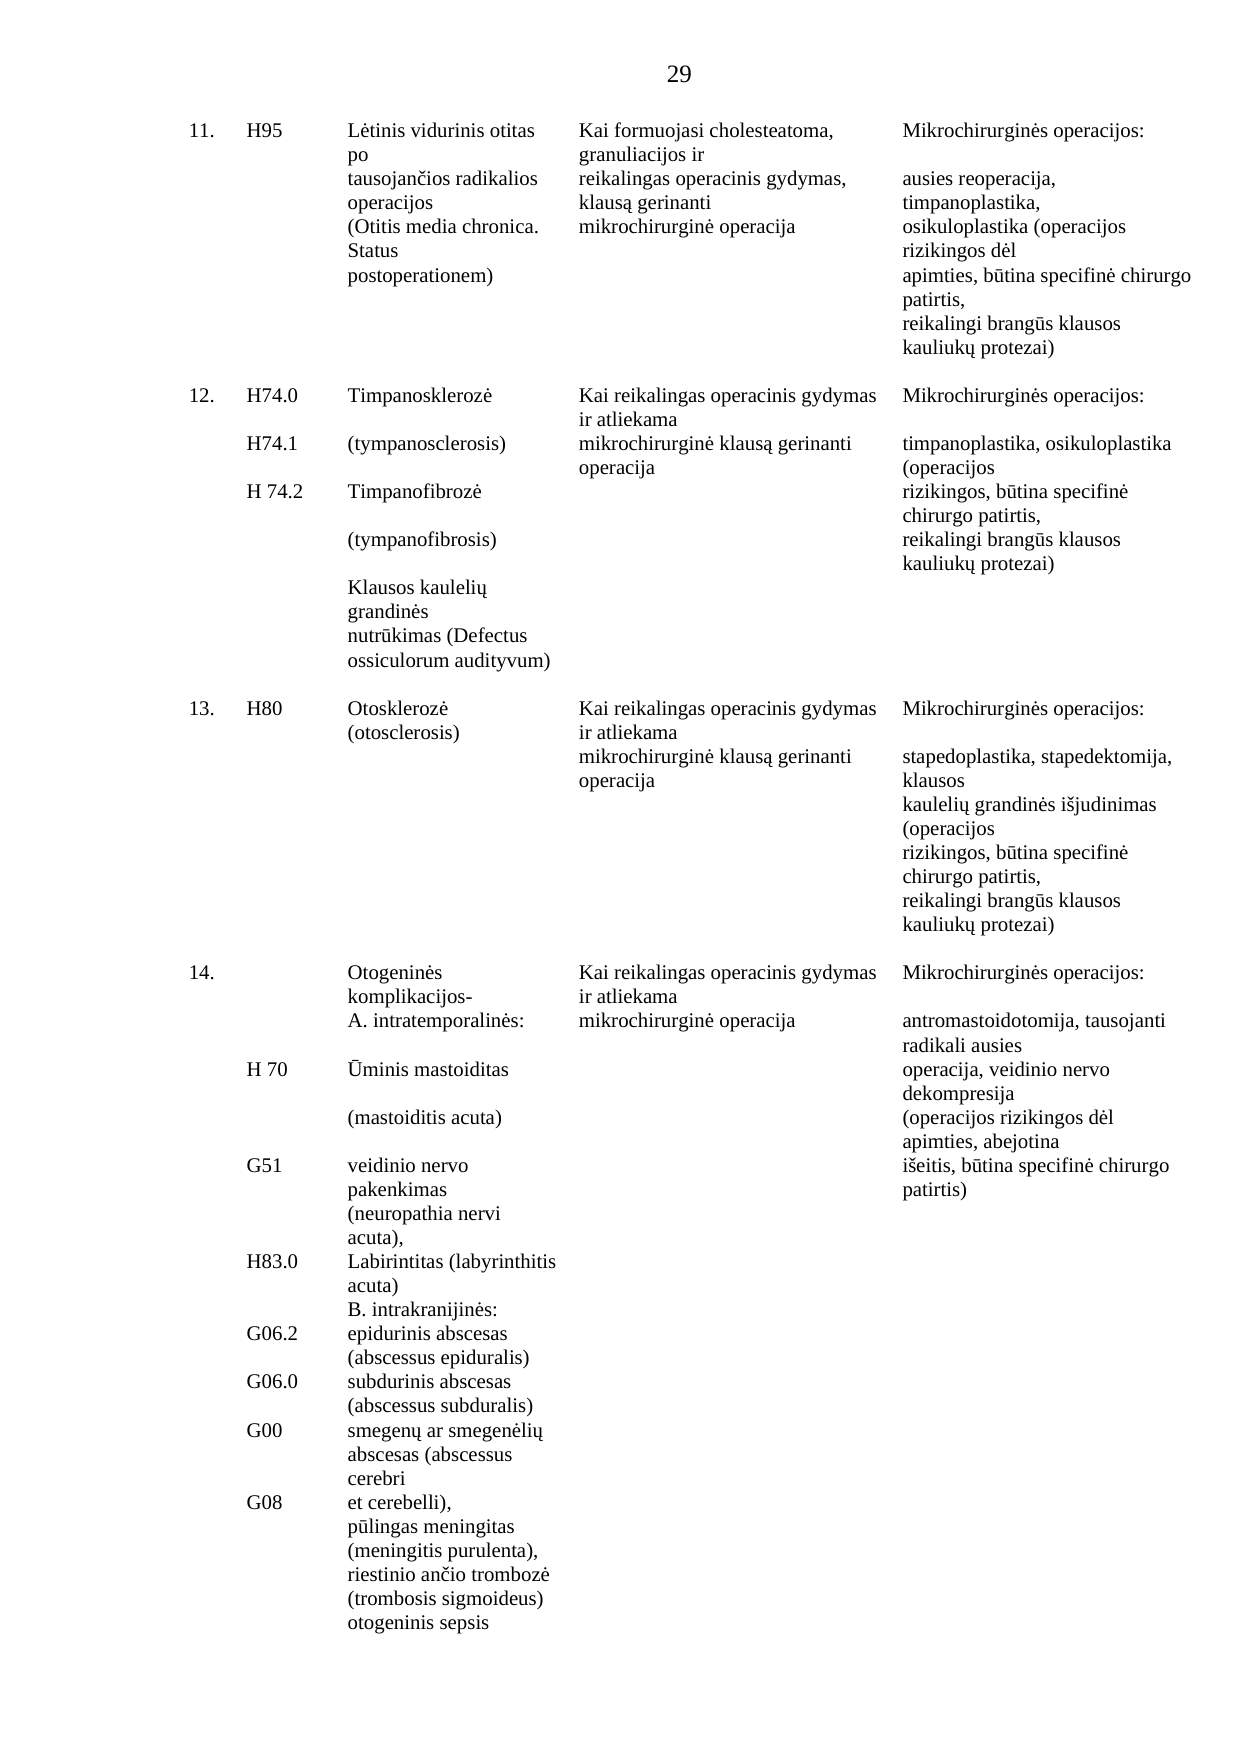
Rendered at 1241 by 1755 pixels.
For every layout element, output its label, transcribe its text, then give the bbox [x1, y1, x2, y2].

table_cell [891, 1297, 1204, 1321]
table_cell [177, 359, 235, 383]
table_cell apimties, būtina specifinė chirurgo patirtis, [891, 263, 1204, 311]
table_cell [177, 1562, 235, 1586]
table_cell [568, 1610, 891, 1634]
table_cell [891, 1345, 1204, 1369]
table_cell [568, 1394, 891, 1417]
table_cell [336, 744, 567, 792]
table_cell (mastoiditis acuta) [336, 1105, 567, 1153]
table_cell antromastoidotomija, tausojanti radikali ausies [891, 1009, 1204, 1057]
table_cell Kai reikalingas operacinis gydymas ir atliekama [568, 696, 891, 744]
table_cell [891, 1514, 1204, 1538]
table_cell [177, 1249, 235, 1297]
table_cell Otogeninės komplikacijos- [336, 960, 567, 1008]
table_cell Mikrochirurginės operacijos: [891, 383, 1204, 431]
table_cell [568, 888, 891, 936]
table_cell [336, 311, 567, 359]
table_cell mikrochirurginė operacija [568, 1009, 891, 1057]
table_cell smegenų ar smegenėlių [336, 1418, 567, 1442]
table_cell [891, 672, 1204, 696]
table_cell ausies reoperacija, timpanoplastika, [891, 166, 1204, 214]
table_cell (trombosis sigmoideus) [336, 1586, 567, 1610]
table_cell [177, 1321, 235, 1345]
table_cell nutrūkimas (Defectus [336, 624, 567, 647]
table_cell [177, 1514, 235, 1538]
table_cell [177, 672, 235, 696]
table_cell [177, 527, 235, 575]
table_cell veidinio nervo pakenkimas [336, 1153, 567, 1201]
table_cell [177, 624, 235, 647]
table_cell Timpanosklerozė [336, 383, 567, 431]
table_cell H83.0 [235, 1249, 336, 1297]
table_cell G08 [235, 1490, 336, 1514]
table_cell otogeninis sepsis [336, 1610, 567, 1634]
table_cell osikuloplastika (operacijos rizikingos dėl [891, 214, 1204, 262]
table_cell [235, 1105, 336, 1153]
table_cell [891, 1490, 1204, 1514]
table_cell reikalingi brangūs klausos kauliukų protezai) [891, 888, 1204, 936]
table_cell (meningitis purulenta), [336, 1538, 567, 1562]
table_cell stapedoplastika, stapedektomija, klausos [891, 744, 1204, 792]
table_cell [568, 311, 891, 359]
table_cell [235, 1562, 336, 1586]
table_cell [177, 1538, 235, 1562]
table_cell G51 [235, 1153, 336, 1201]
table_cell [568, 1490, 891, 1514]
table_cell [336, 840, 567, 888]
table_cell [235, 936, 336, 960]
table_cell [177, 1105, 235, 1153]
table_cell [891, 575, 1204, 623]
table_cell (abscessus epiduralis) [336, 1345, 567, 1369]
table_cell [891, 1538, 1204, 1562]
table_cell tausojančios radikalios operacijos [336, 166, 567, 214]
table_cell 12. [177, 383, 235, 431]
table_cell [235, 311, 336, 359]
table_cell [891, 1249, 1204, 1297]
table_cell [177, 214, 235, 262]
table_cell reikalingi brangūs klausos kauliukų protezai) [891, 311, 1204, 359]
table_cell rizikingos, būtina specifinė chirurgo patirtis, [891, 479, 1204, 527]
table_cell 13. [177, 696, 235, 744]
table_cell [177, 840, 235, 888]
table_cell [568, 1538, 891, 1562]
table_cell [891, 624, 1204, 647]
table_cell [235, 840, 336, 888]
table_cell epidurinis abscesas [336, 1321, 567, 1345]
table_cell [891, 1562, 1204, 1586]
table_cell [891, 1321, 1204, 1345]
table_cell [235, 575, 336, 623]
table_cell (neuropathia nervi acuta), [336, 1201, 567, 1249]
table_cell [177, 1586, 235, 1610]
table_cell pūlingas meningitas [336, 1514, 567, 1538]
table_cell išeitis, būtina specifinė chirurgo patirtis) [891, 1153, 1204, 1201]
table_cell H80 [235, 696, 336, 744]
table_cell [235, 166, 336, 214]
table_cell [336, 359, 567, 383]
table_cell [235, 1514, 336, 1538]
table_cell [177, 888, 235, 936]
table_cell Ūminis mastoiditas [336, 1057, 567, 1105]
table_cell [891, 936, 1204, 960]
table_cell [177, 1369, 235, 1393]
table_cell [177, 479, 235, 527]
table_cell [568, 648, 891, 672]
table_cell [568, 1321, 891, 1345]
table_cell mikrochirurginė klausą gerinanti operacija [568, 744, 891, 792]
table_cell [568, 479, 891, 527]
table_cell (abscessus subduralis) [336, 1394, 567, 1417]
table_cell [568, 1201, 891, 1249]
table_cell [235, 1201, 336, 1249]
table_cell Mikrochirurginės operacijos: [891, 118, 1204, 166]
table_cell [336, 792, 567, 840]
table_cell H95 [235, 118, 336, 166]
table_cell [235, 263, 336, 311]
table_cell [235, 792, 336, 840]
table_cell H74.0 [235, 383, 336, 431]
table_cell G06.2 [235, 1321, 336, 1345]
table_cell et cerebelli), [336, 1490, 567, 1514]
table_cell Timpanofibrozė [336, 479, 567, 527]
table_cell [891, 1442, 1204, 1490]
table_cell [568, 1057, 891, 1105]
table_cell [235, 1442, 336, 1490]
table_cell [235, 744, 336, 792]
table_cell [891, 648, 1204, 672]
table_cell [177, 1394, 235, 1417]
table_cell [235, 648, 336, 672]
table_cell [235, 527, 336, 575]
table_cell [568, 1418, 891, 1442]
table_cell subdurinis abscesas [336, 1369, 567, 1393]
table_cell abscesas (abscessus cerebri [336, 1442, 567, 1490]
table_cell (Otitis media chronica. Status [336, 214, 567, 262]
table_cell [177, 1442, 235, 1490]
table_cell [568, 1249, 891, 1297]
table_cell [336, 936, 567, 960]
table_cell [891, 359, 1204, 383]
table_cell [891, 1369, 1204, 1393]
table_cell Mikrochirurginės operacijos: [891, 960, 1204, 1008]
table_cell G06.0 [235, 1369, 336, 1393]
table_cell [891, 1418, 1204, 1442]
table_cell [177, 1297, 235, 1321]
table_cell Lėtinis vidurinis otitas po [336, 118, 567, 166]
table_cell [568, 575, 891, 623]
table_cell [235, 1586, 336, 1610]
table_cell [177, 1345, 235, 1369]
table_cell Labirintitas (labyrinthitis acuta) [336, 1249, 567, 1297]
table_cell mikrochirurginė operacija [568, 214, 891, 262]
table_cell reikalingi brangūs klausos kauliukų protezai) [891, 527, 1204, 575]
table_cell [568, 1562, 891, 1586]
table_cell [568, 672, 891, 696]
table_cell Kai reikalingas operacinis gydymas ir atliekama [568, 383, 891, 431]
table_cell [568, 1442, 891, 1490]
table_cell [568, 1153, 891, 1201]
table_cell [891, 1201, 1204, 1249]
table_cell [235, 1297, 336, 1321]
table_cell [568, 1297, 891, 1321]
table_cell (operacijos rizikingos dėl apimties, abejotina [891, 1105, 1204, 1153]
table_cell [177, 1009, 235, 1057]
table_cell [177, 1610, 235, 1634]
table_cell timpanoplastika, osikuloplastika (operacijos [891, 431, 1204, 479]
table_cell [568, 624, 891, 647]
table_cell rizikingos, būtina specifinė chirurgo patirtis, [891, 840, 1204, 888]
table_cell H 74.2 [235, 479, 336, 527]
table_cell B. intrakranijinės: [336, 1297, 567, 1321]
table_cell [235, 960, 336, 1008]
table_cell [235, 214, 336, 262]
table_cell riestinio ančio trombozė [336, 1562, 567, 1586]
table_cell Mikrochirurginės operacijos: [891, 696, 1204, 744]
table_cell [568, 792, 891, 840]
table_cell [235, 1345, 336, 1369]
table_cell [177, 1153, 235, 1201]
table_cell [177, 1057, 235, 1105]
table_cell 11. [177, 118, 235, 166]
table_cell operacija, veidinio nervo dekompresija [891, 1057, 1204, 1105]
table_cell H 70 [235, 1057, 336, 1105]
table_cell [568, 359, 891, 383]
table_cell [177, 1201, 235, 1249]
table_cell kaulelių grandinės išjudinimas (operacijos [891, 792, 1204, 840]
table_cell [891, 1394, 1204, 1417]
table_cell [177, 575, 235, 623]
table_cell (tympanosclerosis) [336, 431, 567, 479]
table_cell Kai formuojasi cholesteatoma, granuliacijos ir [568, 118, 891, 166]
table_cell [177, 1418, 235, 1442]
table_cell [177, 1490, 235, 1514]
table_cell [568, 1345, 891, 1369]
table_cell 14. [177, 960, 235, 1008]
table_cell [568, 263, 891, 311]
table_cell [235, 359, 336, 383]
table_cell [568, 1105, 891, 1153]
table_cell [235, 1394, 336, 1417]
table_cell Otosklerozė (otosclerosis) [336, 696, 567, 744]
table_cell [235, 1009, 336, 1057]
table_cell [568, 840, 891, 888]
table_cell ossiculorum audityvum) [336, 648, 567, 672]
table_cell Kai reikalingas operacinis gydymas ir atliekama [568, 960, 891, 1008]
table_cell [177, 744, 235, 792]
table_cell postoperationem) [336, 263, 567, 311]
table_cell [568, 1586, 891, 1610]
table_cell G00 [235, 1418, 336, 1442]
table_cell [568, 527, 891, 575]
table_cell [177, 431, 235, 479]
table_cell [235, 672, 336, 696]
table_cell [568, 1514, 891, 1538]
table_cell [177, 792, 235, 840]
table_cell A. intratemporalinės: [336, 1009, 567, 1057]
table_cell [235, 1610, 336, 1634]
table_cell (tympanofibrosis) [336, 527, 567, 575]
table_cell [235, 624, 336, 647]
table_cell [177, 648, 235, 672]
table_cell [336, 672, 567, 696]
table_cell [177, 166, 235, 214]
table_cell Klausos kaulelių grandinės [336, 575, 567, 623]
table_cell [891, 1610, 1204, 1634]
table_cell [235, 888, 336, 936]
table_cell [177, 263, 235, 311]
table_cell [568, 936, 891, 960]
table_cell [568, 1369, 891, 1393]
table_cell [177, 311, 235, 359]
table_cell [235, 1538, 336, 1562]
table_cell [177, 936, 235, 960]
table_cell [336, 888, 567, 936]
table_cell mikrochirurginė klausą gerinanti operacija [568, 431, 891, 479]
table_cell reikalingas operacinis gydymas, klausą gerinanti [568, 166, 891, 214]
table_cell [891, 1586, 1204, 1610]
table_cell H74.1 [235, 431, 336, 479]
